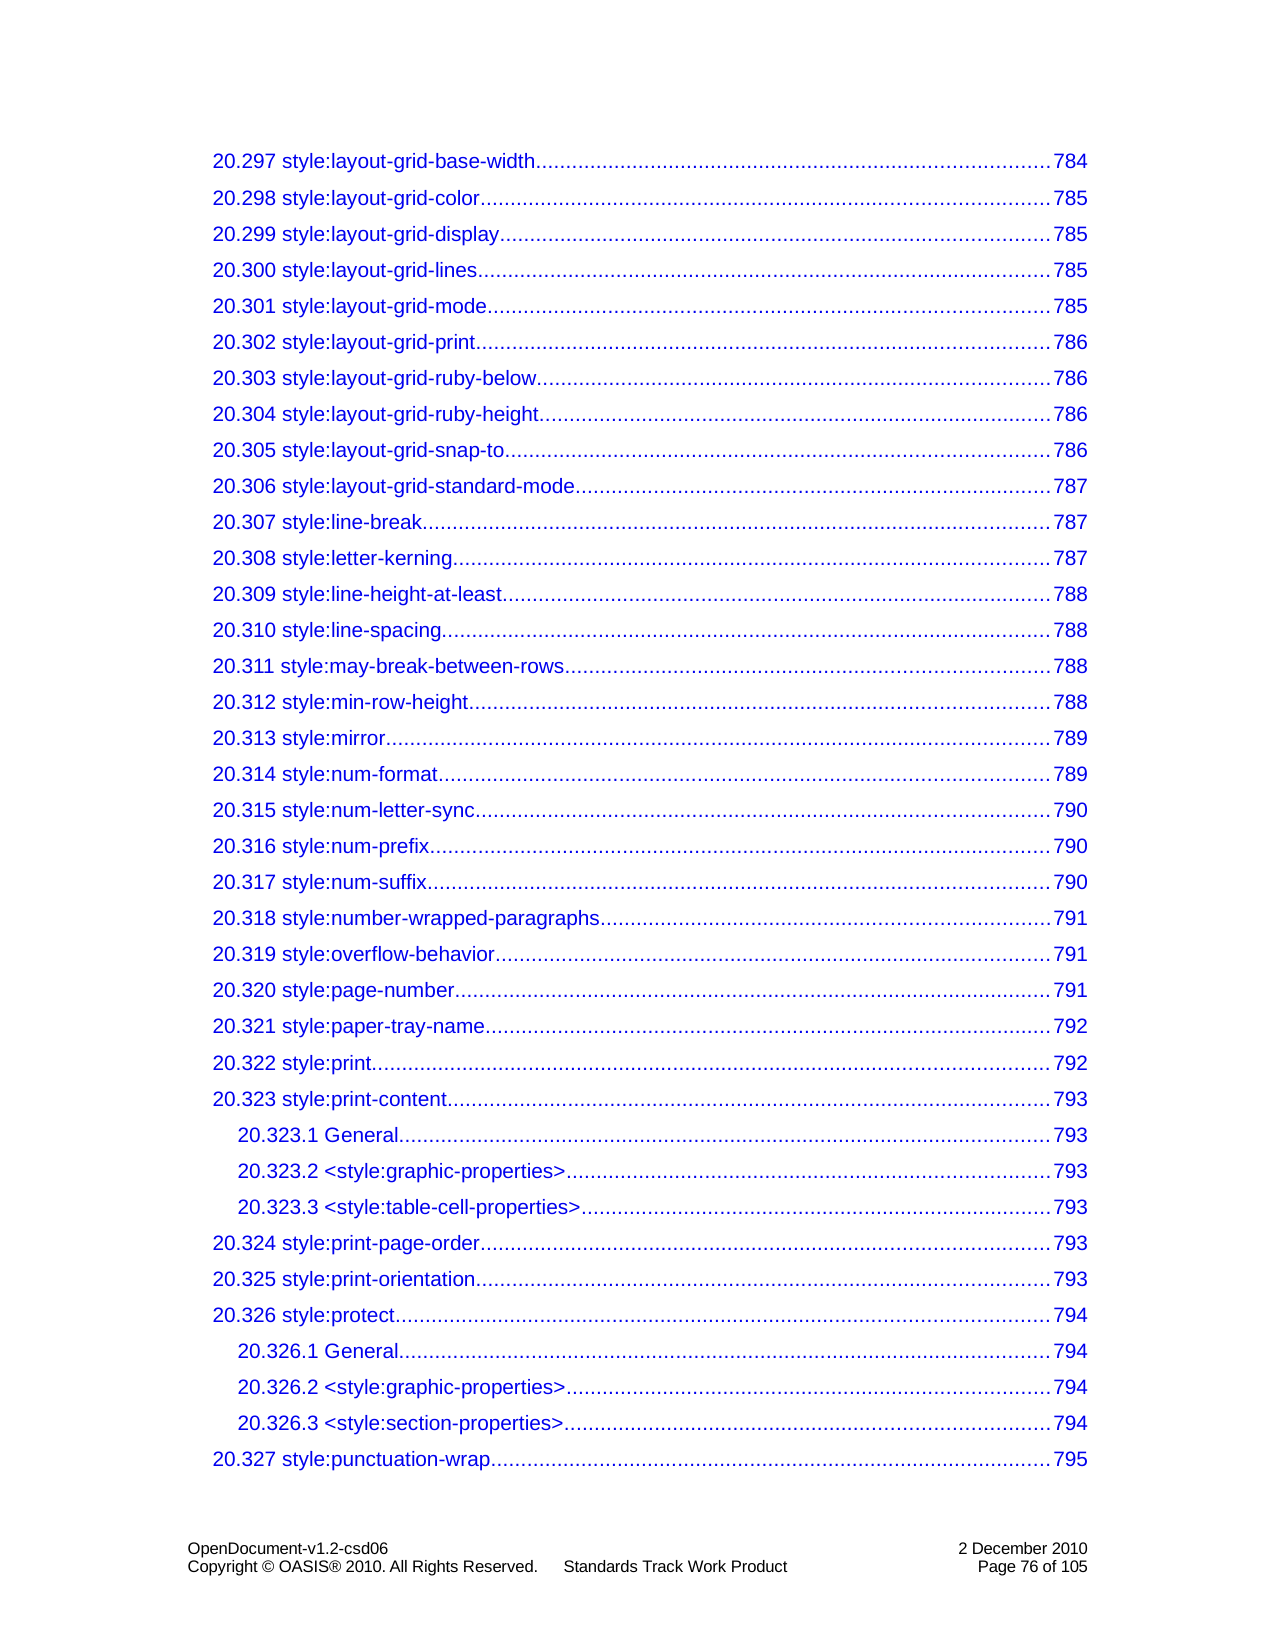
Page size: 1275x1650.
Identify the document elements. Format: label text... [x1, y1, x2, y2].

text 20.324 style:print-page-order 793 [212, 1231, 1088, 1255]
text 20.326.3 <style:section-properties> 794 [237, 1411, 1088, 1435]
text 20.326.1 General 794 [237, 1339, 1088, 1363]
text 20.299 style:layout-grid-display 785 [212, 222, 1088, 246]
text 20.315 style:num-letter-sync 790 [212, 799, 1088, 822]
text 20.302 style:layout-grid-print 786 [212, 330, 1088, 354]
text 20.320 style:page-number 791 [212, 979, 1088, 1002]
text 20.322 style:print 792 [212, 1051, 1088, 1074]
text 20.318 style:number-wrapped-paragraphs 791 [212, 907, 1088, 930]
text 20.312 style:min-row-height 788 [212, 691, 1088, 714]
text 20.305 style:layout-grid-snap-to 786 [212, 438, 1088, 462]
text 20.304 style:layout-grid-ruby-height 786 [212, 402, 1088, 426]
text 20.316 style:num-prefix 790 [212, 835, 1088, 858]
text 20.298 style:layout-grid-color 785 [212, 186, 1088, 209]
text 20.321 style:paper-tray-name 792 [212, 1015, 1088, 1038]
text 20.323.2 <style:graphic-properties> 793 [237, 1159, 1088, 1183]
text 20.303 style:layout-grid-ruby-below 786 [212, 366, 1088, 390]
text 20.317 style:num-suffix 790 [212, 871, 1088, 894]
text 20.323.1 General 793 [237, 1123, 1088, 1147]
text 20.323.3 <style:table-cell-properties> 793 [237, 1195, 1088, 1219]
text 20.297 style:layout-grid-base-width 784 [212, 150, 1088, 173]
text 20.326.2 <style:graphic-properties> 794 [237, 1375, 1088, 1399]
text 20.301 style:layout-grid-mode 785 [212, 294, 1088, 318]
text 20.326 style:protect 794 [212, 1303, 1088, 1327]
text 20.307 style:line-break 787 [212, 510, 1088, 534]
text 20.308 style:letter-kerning 787 [212, 546, 1088, 570]
text 20.306 style:layout-grid-standard-mode 787 [212, 474, 1088, 498]
text 20.325 style:print-orientation 793 [212, 1267, 1088, 1291]
text 20.319 style:overflow-behavior 791 [212, 943, 1088, 966]
text 20.310 style:line-spacing 788 [212, 618, 1088, 642]
text 20.314 style:num-format 789 [212, 763, 1088, 786]
text 20.323 style:print-content 793 [212, 1087, 1088, 1111]
text 20.313 style:mirror 789 [212, 727, 1088, 750]
text 20.309 style:line-height-at-least 788 [212, 582, 1088, 606]
text 20.327 style:punctuation-wrap 795 [212, 1447, 1088, 1471]
text 20.311 style:may-break-between-rows 788 [212, 654, 1088, 678]
text 20.300 style:layout-grid-lines 785 [212, 258, 1088, 282]
